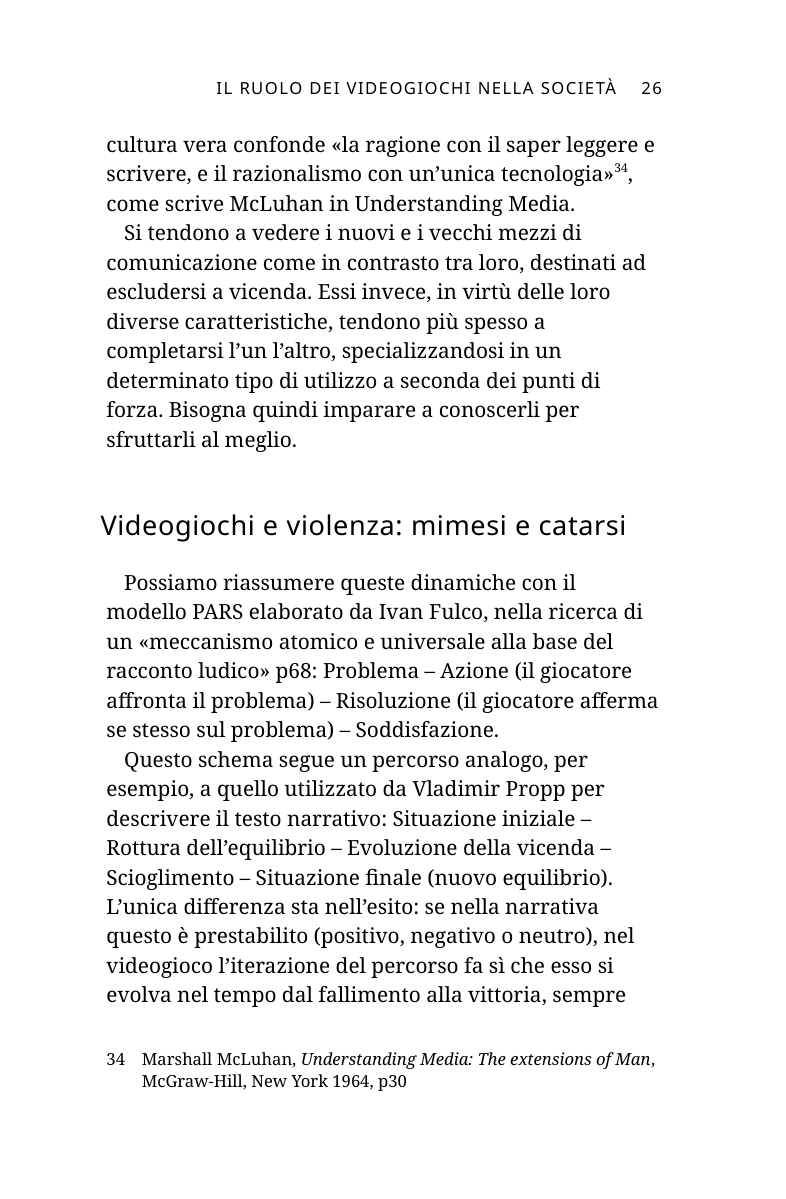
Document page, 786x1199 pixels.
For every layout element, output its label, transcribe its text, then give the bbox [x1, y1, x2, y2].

text Possiamo riassumere queste dinamiche con il modello PARS elaborato da Ivan Fulco, nella ricerca di un «meccanismo atomico e universale alla base del racconto ludico» p68: Problema – Azione (il giocatore affronta il problema) – Risoluzione (il giocatore afferma se stesso sul problema) – Soddisfazione. [106, 567, 661, 744]
text Questo schema segue un percorso analogo, per esempio, a quello utilizzato da Vladimir Propp per descrivere il testo narrativo: Situazione iniziale – Rottura dell’equilibrio – Evoluzione della vicenda – Scioglimento – Situazione finale (nuovo equilibrio). L’unica differenza sta nell’esito: se nella narrativa questo è prestabilito (positivo, negativo o neutro), nel videogioco l’iterazione del percorso fa sì che esso si evolva nel tempo dal fallimento alla vittoria, sempre [106, 744, 661, 1009]
text cultura vera confonde «la ragione con il saper leggere e scrivere, e il razionalismo con un’unica tecnologia», come scrive McLuhan in Understanding Media. [106, 129, 661, 217]
subtitle Videogiochi e violenza: mimesi e catarsi [100, 506, 661, 543]
text Marshall McLuhan, Understanding Media: The extensions of Man, McGraw-Hill, New York 1964, p30 [106, 1047, 661, 1093]
text Si tendono a vedere i nuovi e i vecchi mezzi di comunicazione come in contrasto tra loro, destinati ad escludersi a vicenda. Essi invece, in virtù delle loro diverse caratteristiche, tendono più spesso a completarsi l’un l’altro, specializzandosi in un determinato tipo di utilizzo a seconda dei punti di forza. Bisogna quindi imparare a conoscerli per sfruttarli al meglio. [106, 217, 661, 453]
